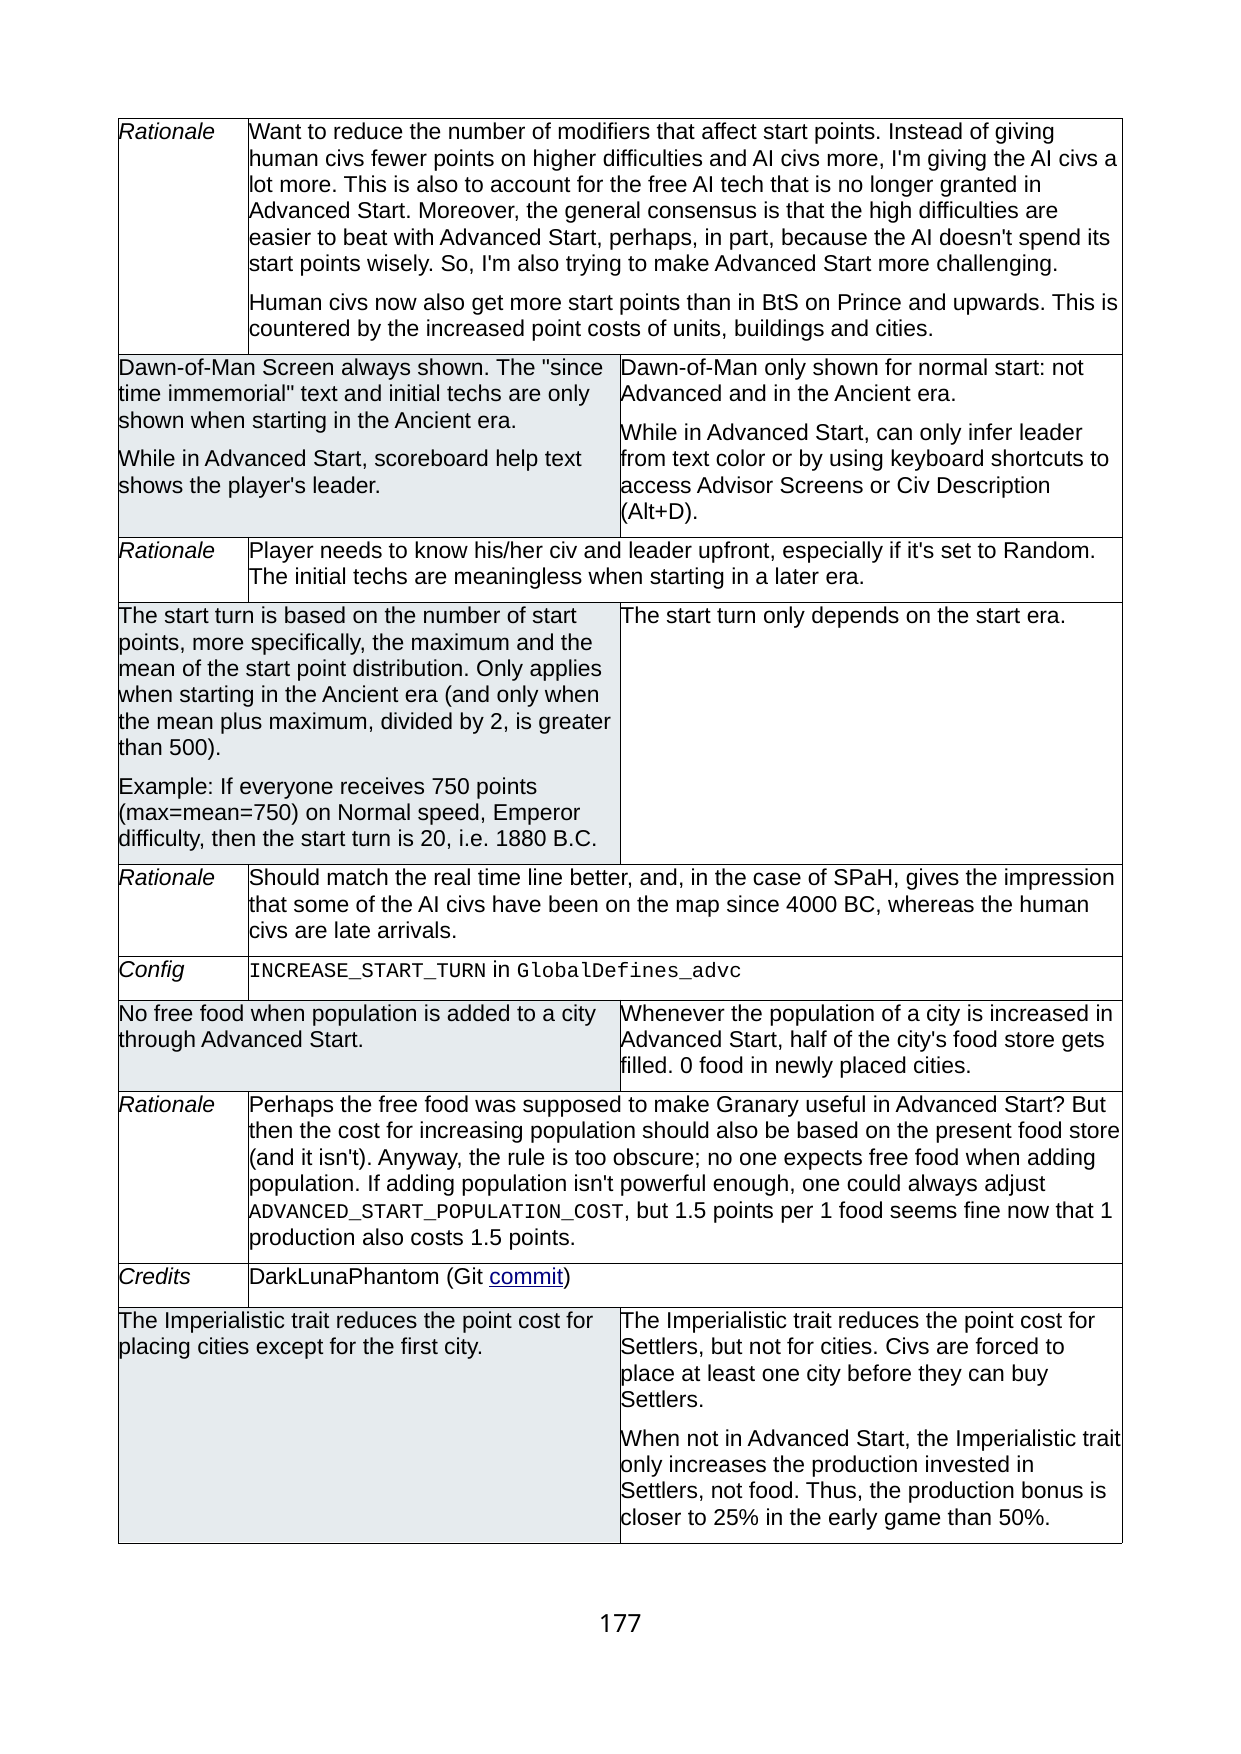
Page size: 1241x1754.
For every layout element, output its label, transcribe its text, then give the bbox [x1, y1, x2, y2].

table_cell Player needs to know his/her civ and leader upfront, especially if it's set to Random. The initial techs are meaningless when starting in a later era. [249, 538, 1122, 602]
table_cell Want to reduce the number of modifiers that affect start points. Instead of giving human civs fewer points on higher difficulties and AI civs more, I'm giving the AI civs a lot more. This is also to account for the free AI tech that is no longer granted in Advanced Start. Moreover, the general consensus is that the high difficulties are easier to beat with Advanced Start, perhaps, in part, because the AI doesn't spend its start points wisely. So, I'm also trying to make Advanced Start more challenging. Human civs now also get more start points than in BtS on Prince and upwards. This is countered by the increased point costs of units, buildings and cities. [249, 119, 1122, 354]
table_cell Rationale [119, 538, 248, 602]
table_cell The start turn is based on the number of start points, more specifically, the maximum and the mean of the start point distribution. Only applies when starting in the Ancient era (and only when the mean plus maximum, divided by 2, is greater than 500). Example: If everyone receives 750 points (max=mean=750) on Normal speed, Emperor difficulty, then the start turn is 20, i.e. 1880 B.C. [119, 603, 620, 864]
table_cell The Imperialistic trait reduces the point cost for placing cities except for the first city. [119, 1308, 620, 1542]
table_cell No free food when population is added to a city through Advanced Start. [119, 1001, 620, 1091]
table_cell INCREASE_START_TURN in GlobalDefines_advc [249, 957, 1122, 999]
table_cell Should match the real time line better, and, in the case of SPaH, gives the impression that some of the AI civs have been on the map since 4000 BC, whereas the human civs are late arrivals. [249, 865, 1122, 956]
table_cell The Imperialistic trait reduces the point cost for Settlers, but not for cities. Civs are forced to place at least one city before they can buy Settlers. When not in Advanced Start, the Imperialistic trait only increases the production invested in Settlers, not food. Thus, the production bonus is closer to 25% in the early game than 50%. [621, 1308, 1122, 1542]
table_cell Credits [119, 1264, 248, 1307]
table_cell Dawn-of-Man only shown for normal start: not Advanced and in the Ancient era. While in Advanced Start, can only infer leader from text color or by using keyboard shortcuts to access Advisor Screens or Civ Description (Alt+D). [621, 355, 1122, 537]
table_cell Rationale [119, 1092, 248, 1263]
table_cell Whenever the population of a city is increased in Advanced Start, half of the city's food store gets filled. 0 food in newly placed cities. [621, 1001, 1122, 1091]
table_cell The start turn only depends on the start era. [621, 603, 1122, 864]
table_cell Dawn-of-Man Screen always shown. The "since time immemorial" text and initial techs are only shown when starting in the Ancient era. While in Advanced Start, scoreboard help text shows the player's leader. [119, 355, 620, 537]
table_cell DarkLunaPhantom (Git commit) [249, 1264, 1122, 1307]
table_cell Perhaps the free food was supposed to make Granary useful in Advanced Start? But then the cost for increasing population should also be based on the present food store (and it isn't). Anyway, the rule is too obscure; no one expects free food when adding population. If adding population isn't powerful enough, one could always adjust ADVANCED_START_POPULATION_COST, but 1.5 points per 1 food seems fine now that 1 production also costs 1.5 points. [249, 1092, 1122, 1263]
table_cell Rationale [119, 119, 248, 354]
table_cell Rationale [119, 865, 248, 956]
table_cell Config [119, 957, 248, 999]
